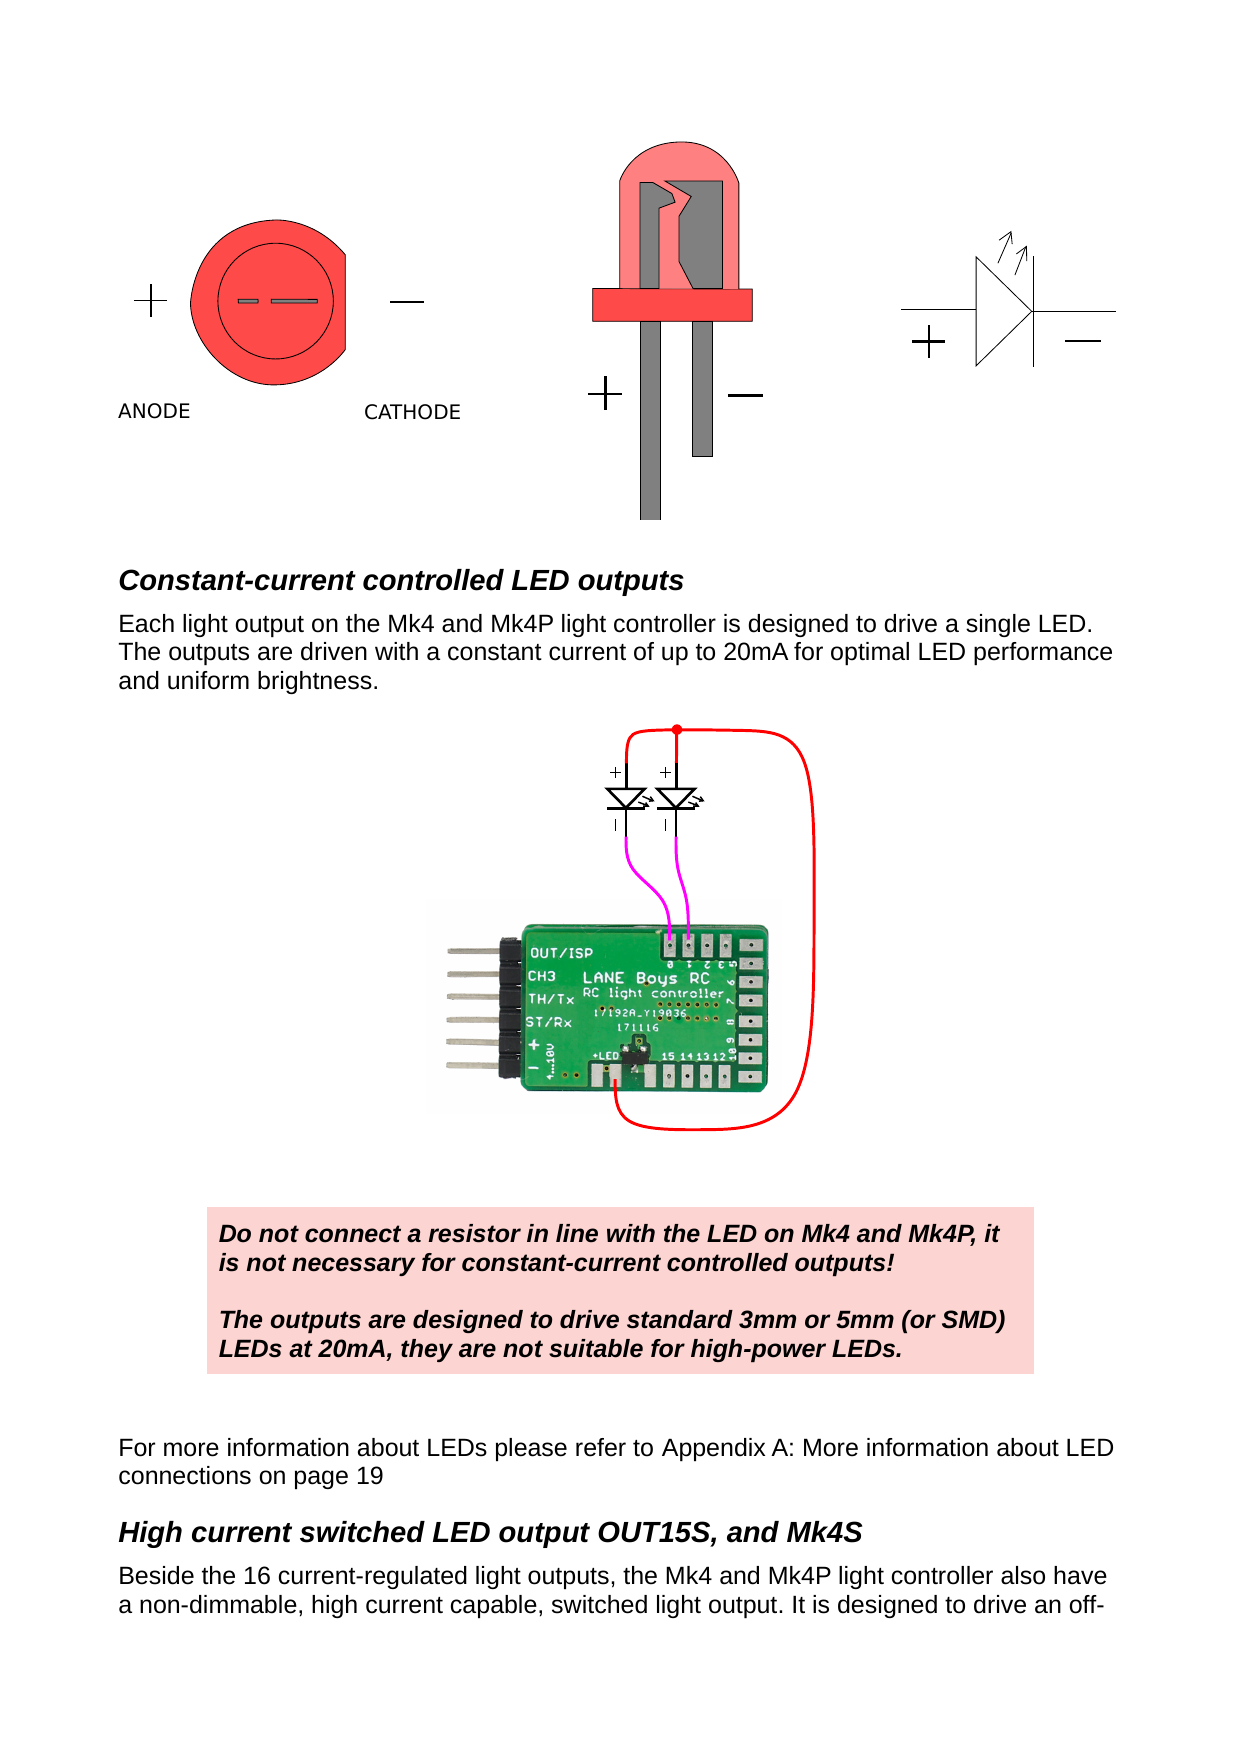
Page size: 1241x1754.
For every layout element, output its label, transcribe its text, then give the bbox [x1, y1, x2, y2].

text Do not connect a resistor in line with the LED on Mk4 and Mk4P, it is not necessary for constant-current controlled outputs! [207, 1207, 1034, 1276]
text Beside the 16 current-regulated light outputs, the Mk4 and Mk4P light controller also have a non-dimmable, high current capable, switched light output. It is designed to drive an off- [118, 1561, 1122, 1619]
text For more information about LEDs please refer to Appendix A: More information about LED connections on page 19 [118, 1433, 1122, 1490]
subtitle High current switched LED output OUT15S, and Mk4S [118, 1515, 1122, 1549]
text The outputs are designed to drive standard 3mm or 5mm (or SMD) LEDs at 20mA, they are not suitable for high-power LEDs. [207, 1305, 1034, 1374]
text Each light output on the Mk4 and Mk4P light controller is designed to drive a single LED. The outputs are driven with a constant current of up to 20mA for optimal LED performance and uniform brightness. [118, 608, 1122, 695]
subtitle Constant-current controlled LED outputs [118, 562, 1122, 596]
